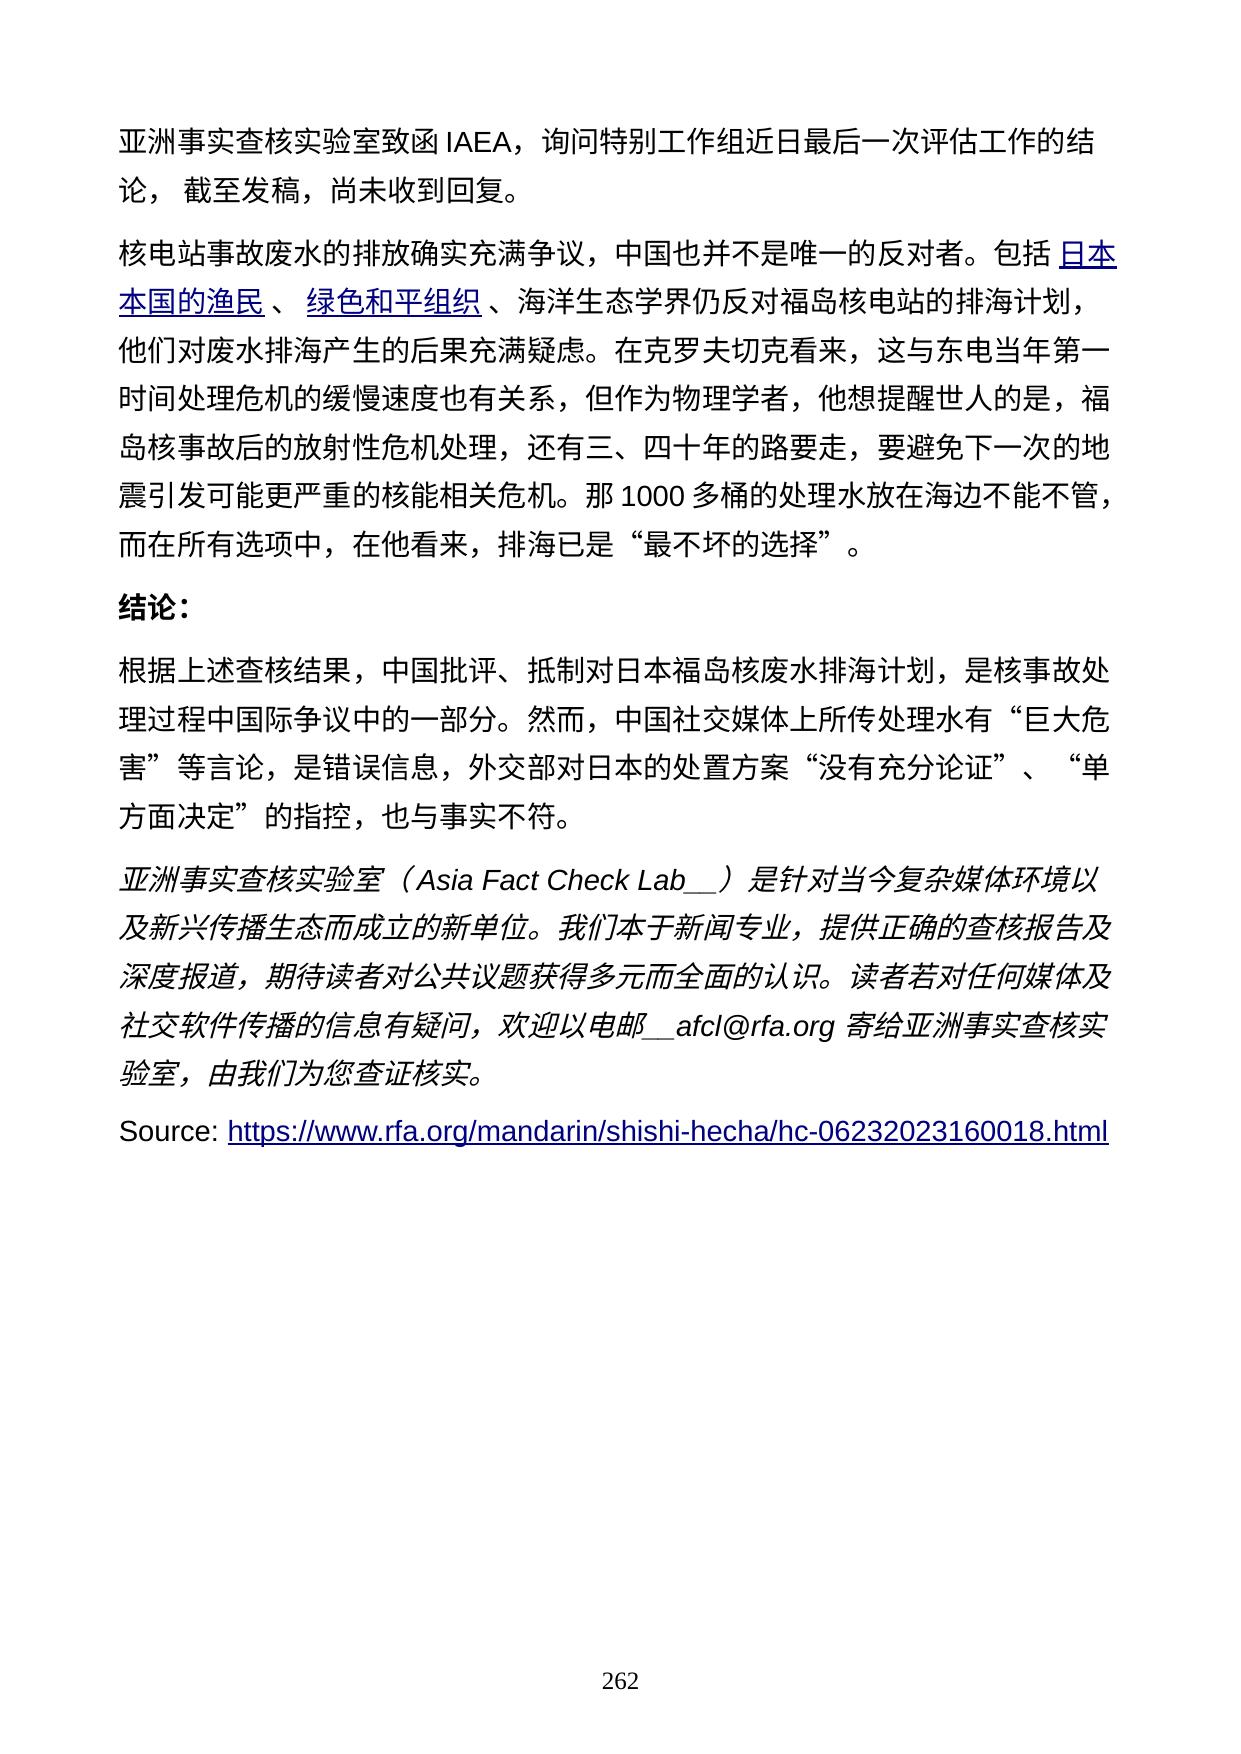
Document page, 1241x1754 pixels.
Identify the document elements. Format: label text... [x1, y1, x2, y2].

text 结论： [118, 584, 1122, 627]
text 核电站事故废水的排放确实充满争议，中国也并不是唯一的反对者。包括 日本本国的渔民 、 绿色和平组织 、海洋生态学界仍反对福岛核电站的排海计划，他们对废水排海产生的后果充满疑虑。在克罗夫切克看来，这与东电当年第一时间处理危机的缓慢速度也有关系，但作为物理学者，他想提醒世人的是，福岛核事故后的放射性危机处理，还有三、四十年的路要走，要避免下一次的地震引发可能更严重的核能相关危机。那1000多桶的处理水放在海边不能不管，而在所有选项中，在他看来，排海已是“最不坏的选择”。 [118, 230, 1122, 564]
text Source: https://www.rfa.org/mandarin/shishi-hecha/hc-06232023160018.html [118, 1114, 1122, 1147]
text 根据上述查核结果，中国批评、抵制对日本福岛核废水排海计划，是核事故处理过程中国际争议中的一部分。然而，中国社交媒体上所传处理水有“巨大危害”等言论，是错误信息，外交部对日本的处置方案“没有充分论证”、“单方面决定”的指控，也与事实不符。 [118, 648, 1122, 836]
text 亚洲事实查核实验室（ Asia Fact Check Lab__）是针对当今复杂媒体环境以及新兴传播生态而成立的新单位。我们本于新闻专业，提供正确的查核报告及深度报道，期待读者对公共议题获得多元而全面的认识。读者若对任何媒体及社交软件传播的信息有疑问，欢迎以电邮__afcl@rfa.org 寄给亚洲事实查核实验室，由我们为您查证核实。 [118, 856, 1122, 1093]
text 亚洲事实查核实验室致函IAEA，询问特别工作组近日最后一次评估工作的结论， 截至发稿，尚未收到回复。 [118, 118, 1122, 209]
